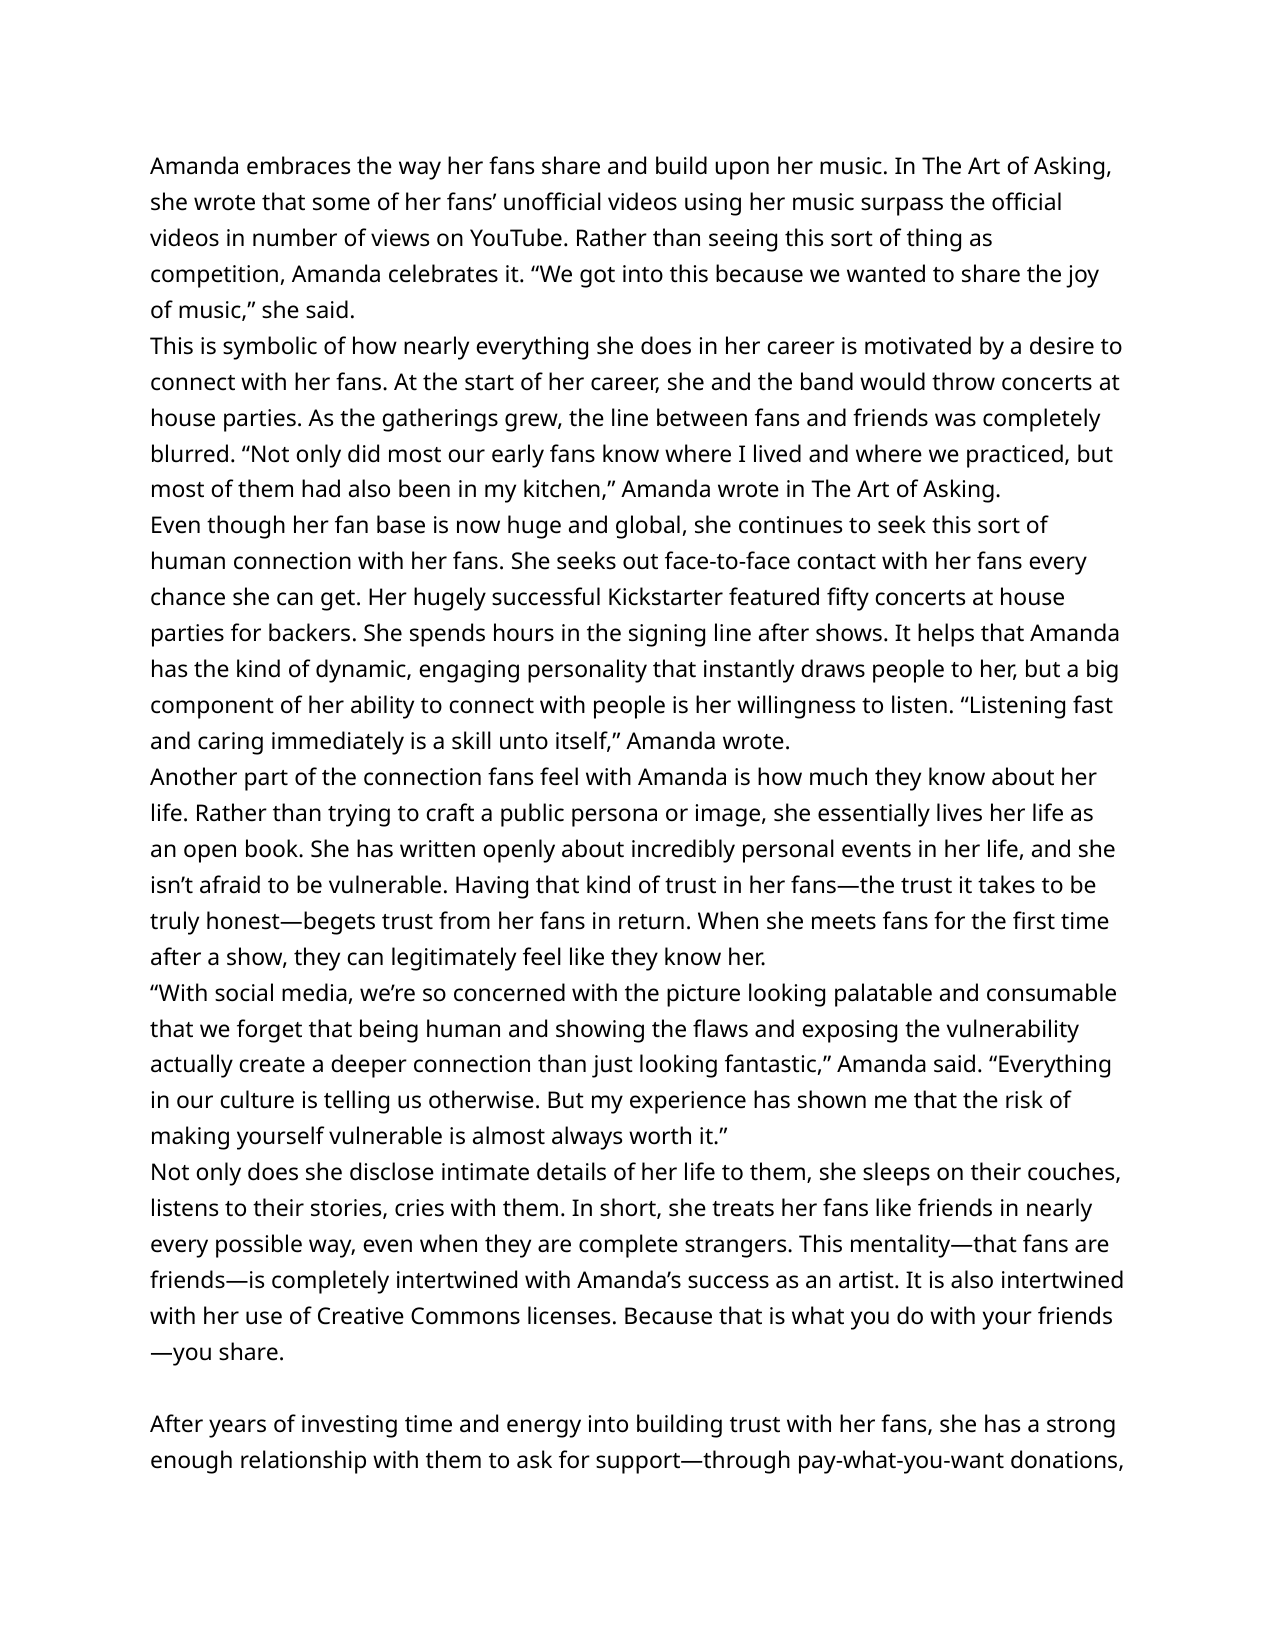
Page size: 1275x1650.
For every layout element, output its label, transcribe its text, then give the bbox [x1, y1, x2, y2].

text “With social media, we’re so concerned with the picture looking palatable and consumable that we forget that being human and showing the flaws and exposing the vulnerability actually create a deeper connection than just looking fantastic,” Amanda said. “Everything in our culture is telling us otherwise. But my experience has shown me that the risk of making yourself vulnerable is almost always worth it.” [150, 977, 1125, 1152]
text After years of investing time and energy into building trust with her fans, she has a strong enough relationship with them to ask for support—through pay-what-you-want donations, [150, 1408, 1125, 1475]
text Not only does she disclose intimate details of her life to them, she sleeps on their couches, listens to their stories, cries with them. In short, she treats her fans like friends in nearly every possible way, even when they are complete strangers. This mentality—that fans are friends—is completely intertwined with Amanda’s success as an artist. It is also intertwined with her use of Creative Commons licenses. Because that is what you do with your friends—you share. [150, 1156, 1125, 1367]
text Amanda embraces the way her fans share and build upon her music. In The Art of Asking, she wrote that some of her fans’ unofficial videos using her music surpass the official videos in number of views on YouTube. Rather than seeing this sort of thing as competition, Amanda celebrates it. “We got into this because we wanted to share the joy of music,” she said. [150, 150, 1125, 325]
text Another part of the connection fans feel with Amanda is how much they know about her life. Rather than trying to craft a public persona or image, she essentially lives her life as an open book. She has written openly about incredibly personal events in her life, and she isn’t afraid to be vulnerable. Having that kind of trust in her fans—the trust it takes to be truly honest—begets trust from her fans in return. When she meets fans for the first time after a show, they can legitimately feel like they know her. [150, 761, 1125, 972]
text Even though her fan base is now huge and global, she continues to seek this sort of human connection with her fans. She seeks out face-to-face contact with her fans every chance she can get. Her hugely successful Kickstarter featured fifty concerts at house parties for backers. She spends hours in the signing line after shows. It helps that Amanda has the kind of dynamic, engaging personality that instantly draws people to her, but a big component of her ability to connect with people is her willingness to listen. “Listening fast and caring immediately is a skill unto itself,” Amanda wrote. [150, 509, 1125, 756]
text This is symbolic of how nearly everything she does in her career is motivated by a desire to connect with her fans. At the start of her career, she and the band would throw concerts at house parties. As the gatherings grew, the line between fans and friends was completely blurred. “Not only did most our early fans know where I lived and where we practiced, but most of them had also been in my kitchen,” Amanda wrote in The Art of Asking. [150, 330, 1125, 505]
